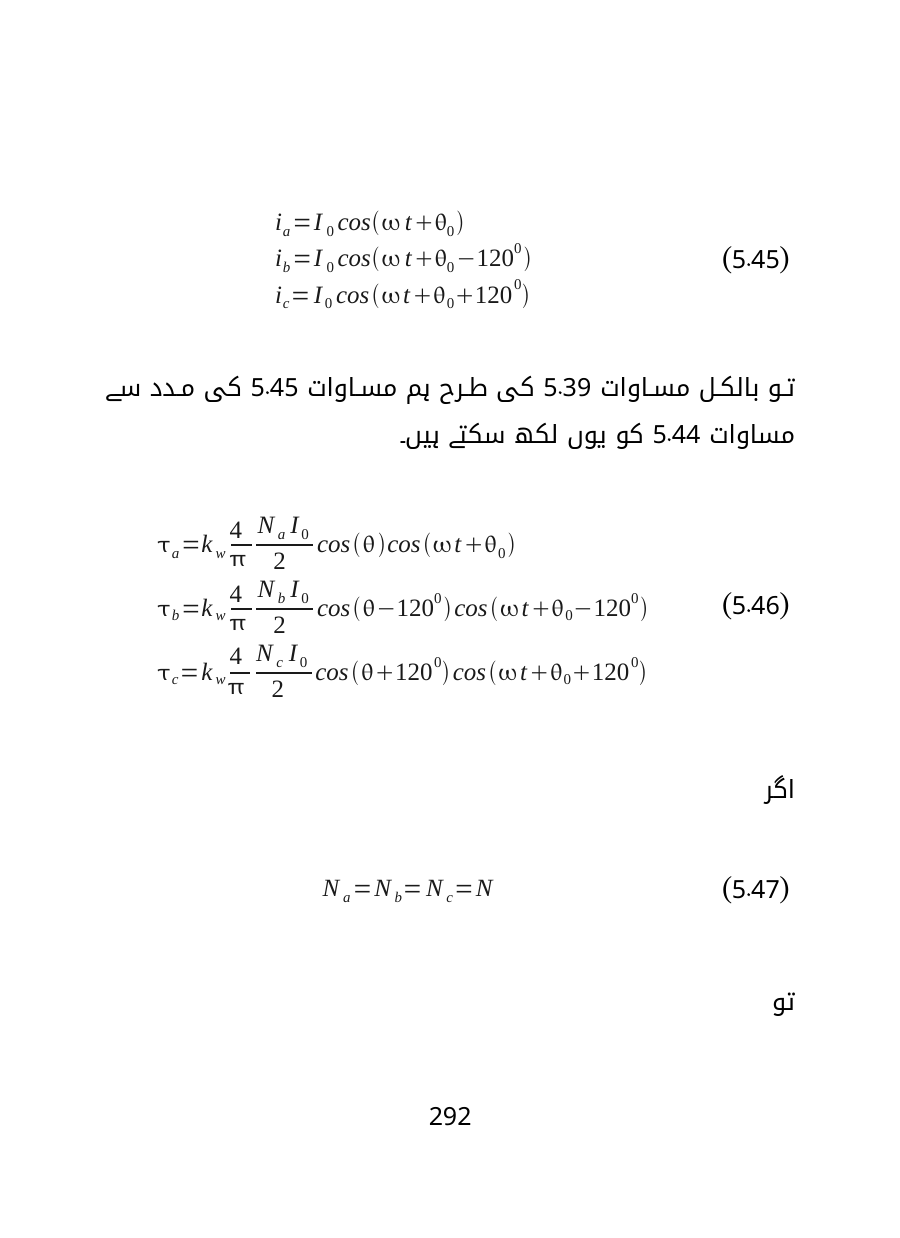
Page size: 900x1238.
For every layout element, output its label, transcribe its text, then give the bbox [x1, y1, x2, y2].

table_header [105, 506, 692, 720]
text تو بالکل مساوات 5.39 کی طرح ہم مساوات 5.45 کی مدد سے مساوات 5.44 کو یوں لکھ سکتے ہیں۔ [105, 364, 795, 459]
table_header [105, 203, 692, 330]
table_header (5.47) [700, 861, 795, 932]
text تو [105, 979, 795, 1026]
table_header (5.46) [693, 506, 795, 720]
table_header [105, 861, 700, 932]
table_header (5.45) [693, 203, 795, 330]
text اگر [105, 767, 795, 814]
